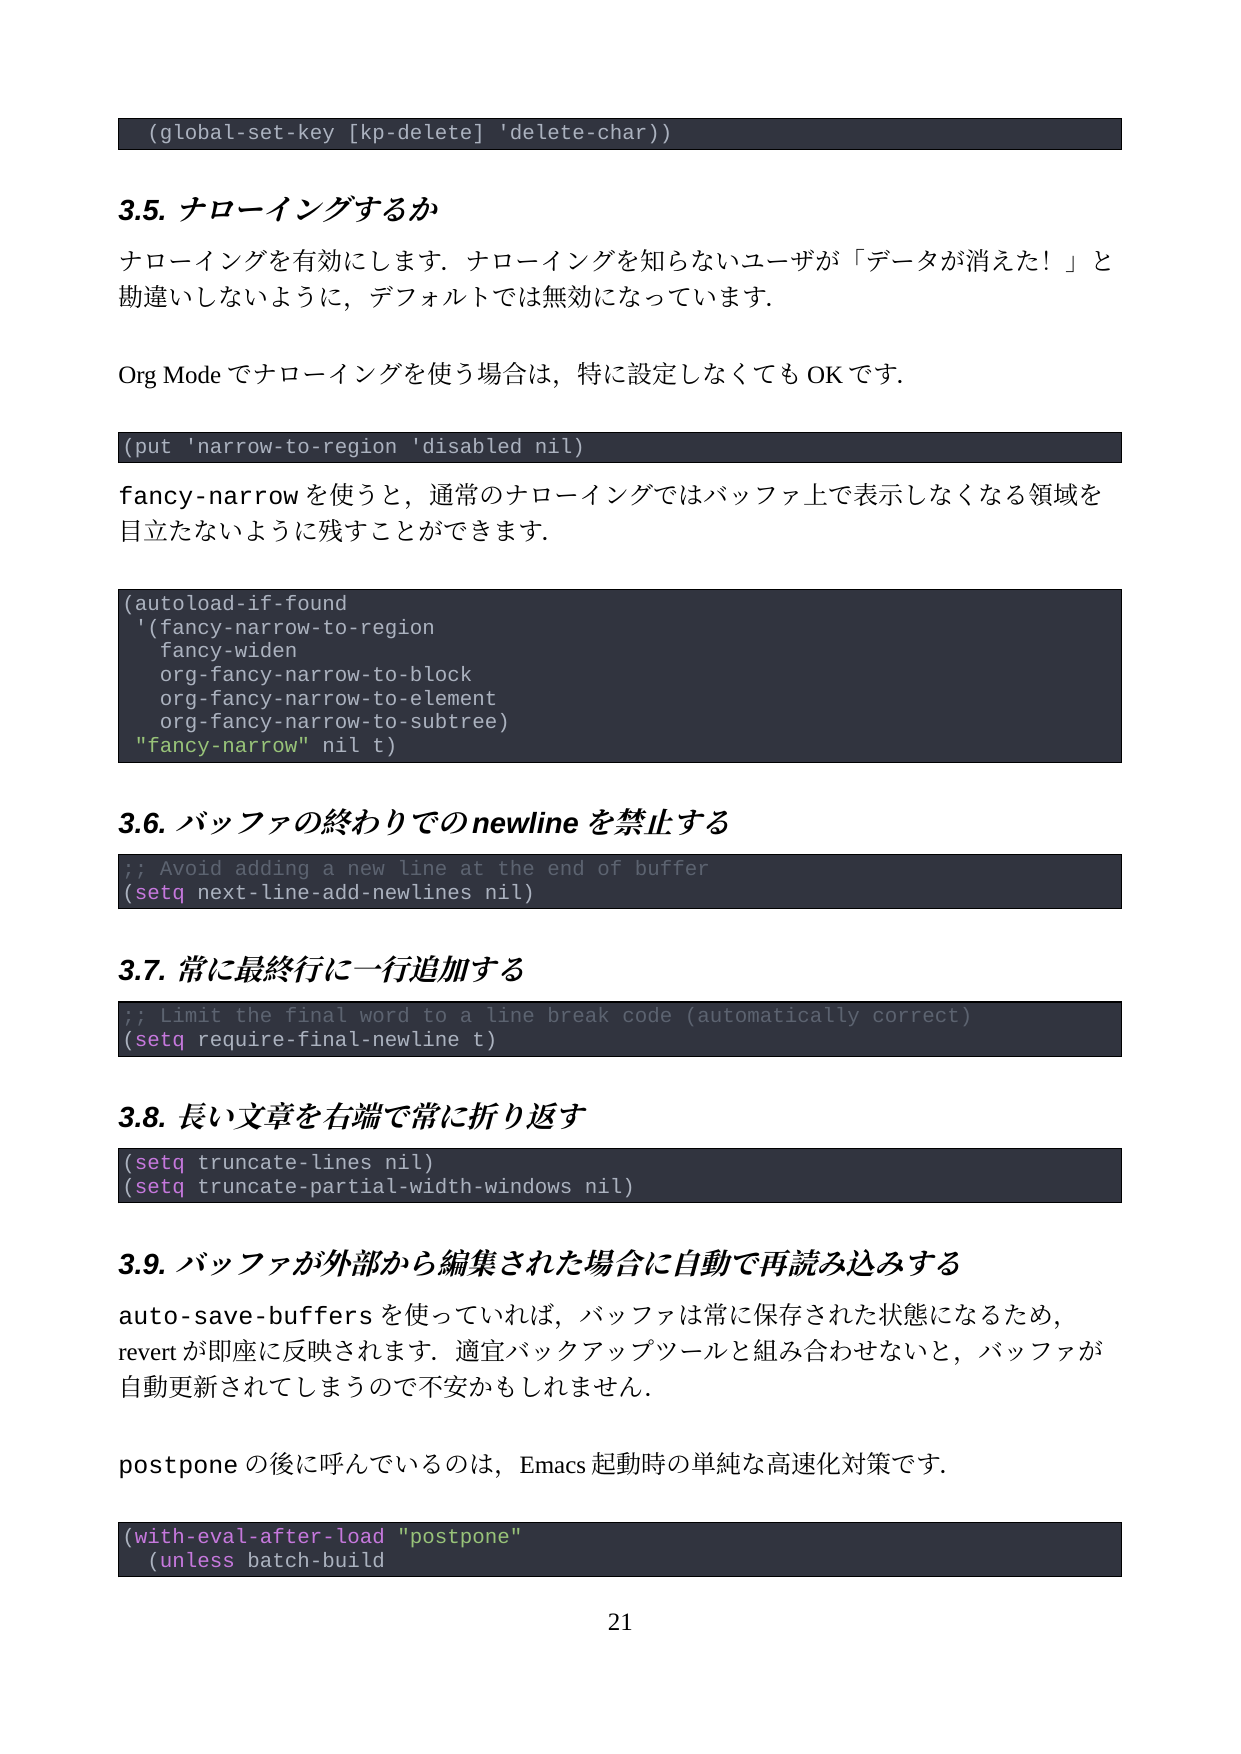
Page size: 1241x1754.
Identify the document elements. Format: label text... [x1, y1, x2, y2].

text fancy-widen [119, 636, 1121, 660]
text org-fancy-narrow-to-element [119, 684, 1121, 707]
subtitle 常に最終行に一行追加する [118, 947, 1122, 989]
text '(fancy-narrow-to-region [119, 613, 1121, 636]
text auto-save-buffers を使っていれば，バッファは常に保存された状態になるため， revert が即座に反映されます．適宜バックアップツールと組み合わせないと，バッファが自動更新されてしまうので不安かもしれません． [118, 1295, 1122, 1432]
text "fancy-narrow" nil t) [119, 731, 1121, 762]
text (setq next-line-add-newlines nil) [119, 878, 1121, 908]
text (autoload-if-found [119, 590, 1121, 613]
text fancy-narrow を使うと，通常のナローイングではバッファ上で表示しなくなる領域を目立たないように残すことができます． [118, 476, 1122, 577]
text ナローイングを有効にします．ナローイングを知らないユーザが「データが消えた！」と勘違いしないように，デフォルトでは無効になっています． [118, 241, 1122, 342]
text (unless batch-build [119, 1546, 1121, 1576]
subtitle ナローイングするか [118, 187, 1122, 229]
text (setq truncate-partial-width-windows nil) [119, 1172, 1121, 1202]
text (put 'narrow-to-region 'disabled nil) [119, 433, 1121, 462]
text (global-set-key [kp-delete] 'delete-char)) [119, 119, 1121, 149]
text ;; Avoid adding a new line at the end of buffer [119, 855, 1121, 878]
text (with-eval-after-load "postpone" [119, 1523, 1121, 1546]
text ;; Limit the final word to a line break code (automatically correct) [119, 1003, 1121, 1025]
text (setq truncate-lines nil) [119, 1149, 1121, 1172]
text org-fancy-narrow-to-subtree) [119, 707, 1121, 731]
text org-fancy-narrow-to-block [119, 660, 1121, 684]
text Org Mode でナローイングを使う場合は，特に設定しなくてもOKです． [118, 354, 1122, 419]
subtitle バッファの終わりでのnewlineを禁止する [118, 800, 1122, 842]
text (setq require-final-newline t) [119, 1025, 1121, 1056]
subtitle 長い文章を右端で常に折り返す [118, 1094, 1122, 1136]
text postpone の後に呼んでいるのは，Emacs起動時の単純な高速化対策です． [118, 1445, 1122, 1510]
subtitle バッファが外部から編集された場合に自動で再読み込みする [118, 1241, 1122, 1283]
